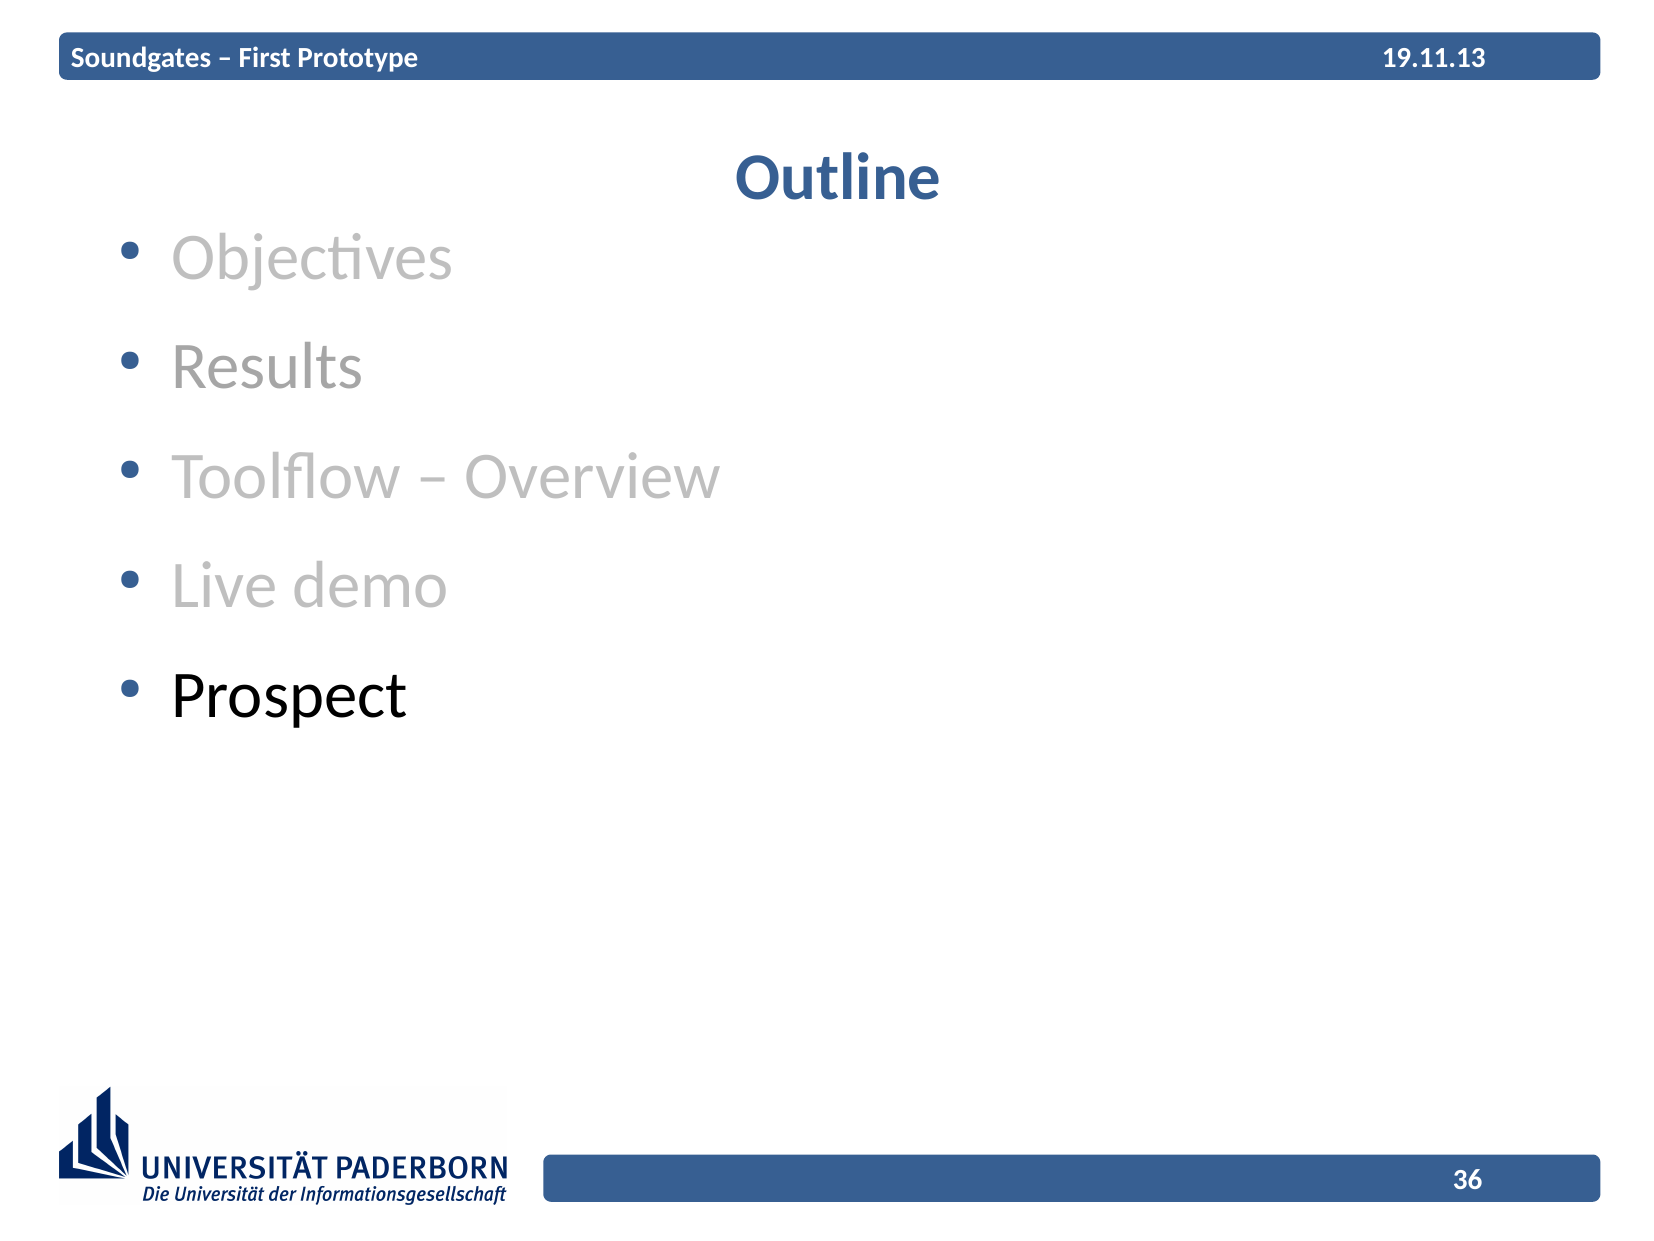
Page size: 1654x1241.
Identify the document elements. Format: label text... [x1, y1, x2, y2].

text_box Soundgates – First Prototype [70, 32, 1359, 80]
picture [59, 1086, 507, 1205]
list Objectives Results Toolflow – Overview Live demo Prospect [82, 212, 1595, 1193]
text_box 19.11.13 [1381, 32, 1583, 80]
title Outline [82, 121, 1595, 212]
text_box [1452, 1193, 1583, 1202]
